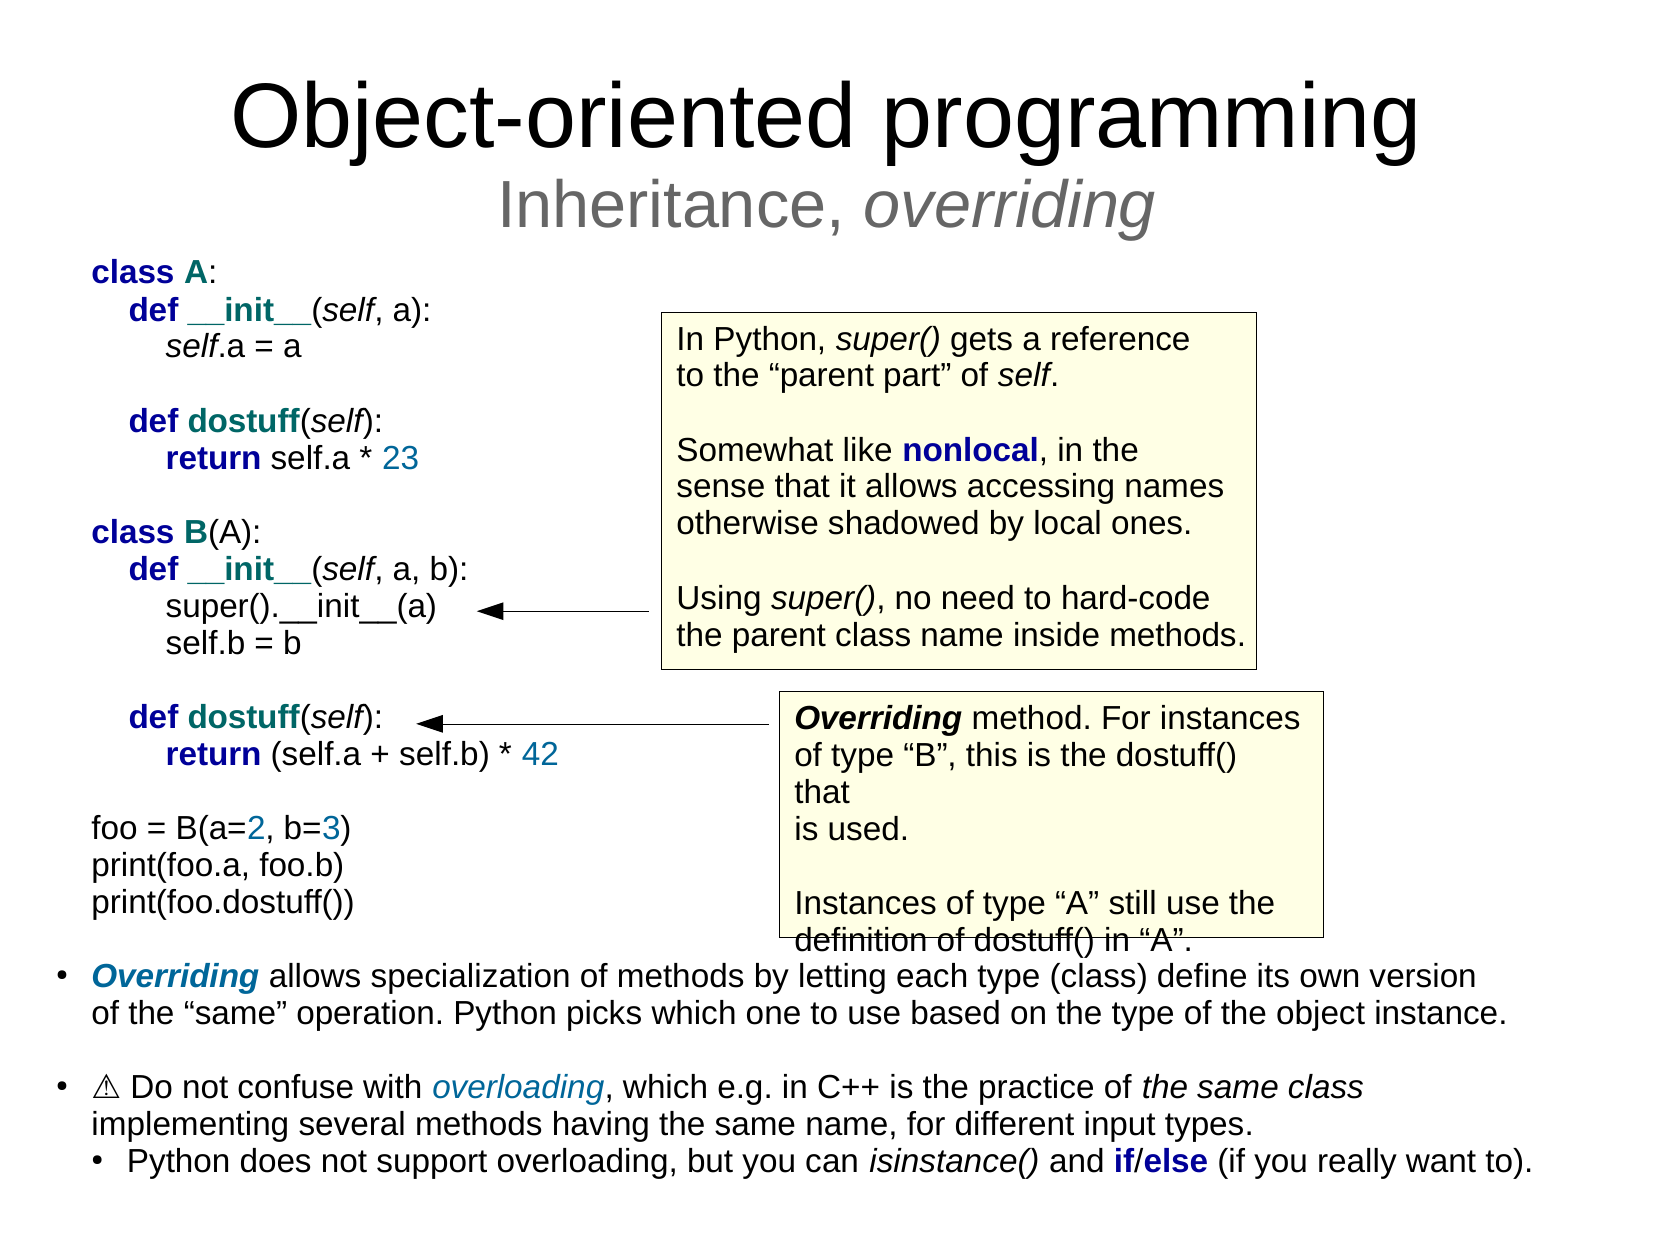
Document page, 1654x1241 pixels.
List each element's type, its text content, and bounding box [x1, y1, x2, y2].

text_box Overriding method. For instances of type “B”, this is the dostuff() that is used. Instances of type “A” still use the definition of dostuff() in “A”. [779, 691, 1318, 940]
text_box In Python, super() gets a reference to the “parent part” of self. Somewhat like nonlocal, in the sense that it allows accessing names otherwise shadowed by local ones. Using super(), no need to hard-code the parent class name inside methods. [661, 312, 1262, 665]
text_box class A: def __init__(self, a): self.a = a def dostuff(self): return self.a * 23 class B(A): def __init__(self, a, b): super().__init__(a) self.b = b def dostuff(self): return (self.a + self.b) * 42 foo = B(a=2, b=3) print(foo.a, foo.b) print(foo.dostuff()) Overriding allows specialization of methods by letting each type (class) define its own version of the “same” operation. Python picks which one to use based on the type of the object instance. ⚠ Do not confuse with overloading, which e.g. in C++ is the practice of the same class implementing several methods having the same name, for different input types. Python does not support overloading, but you can isinstance() and if/else (if you really want to). [41, 246, 1555, 1241]
title Object-oriented programming Inheritance, overriding [82, 49, 1571, 257]
